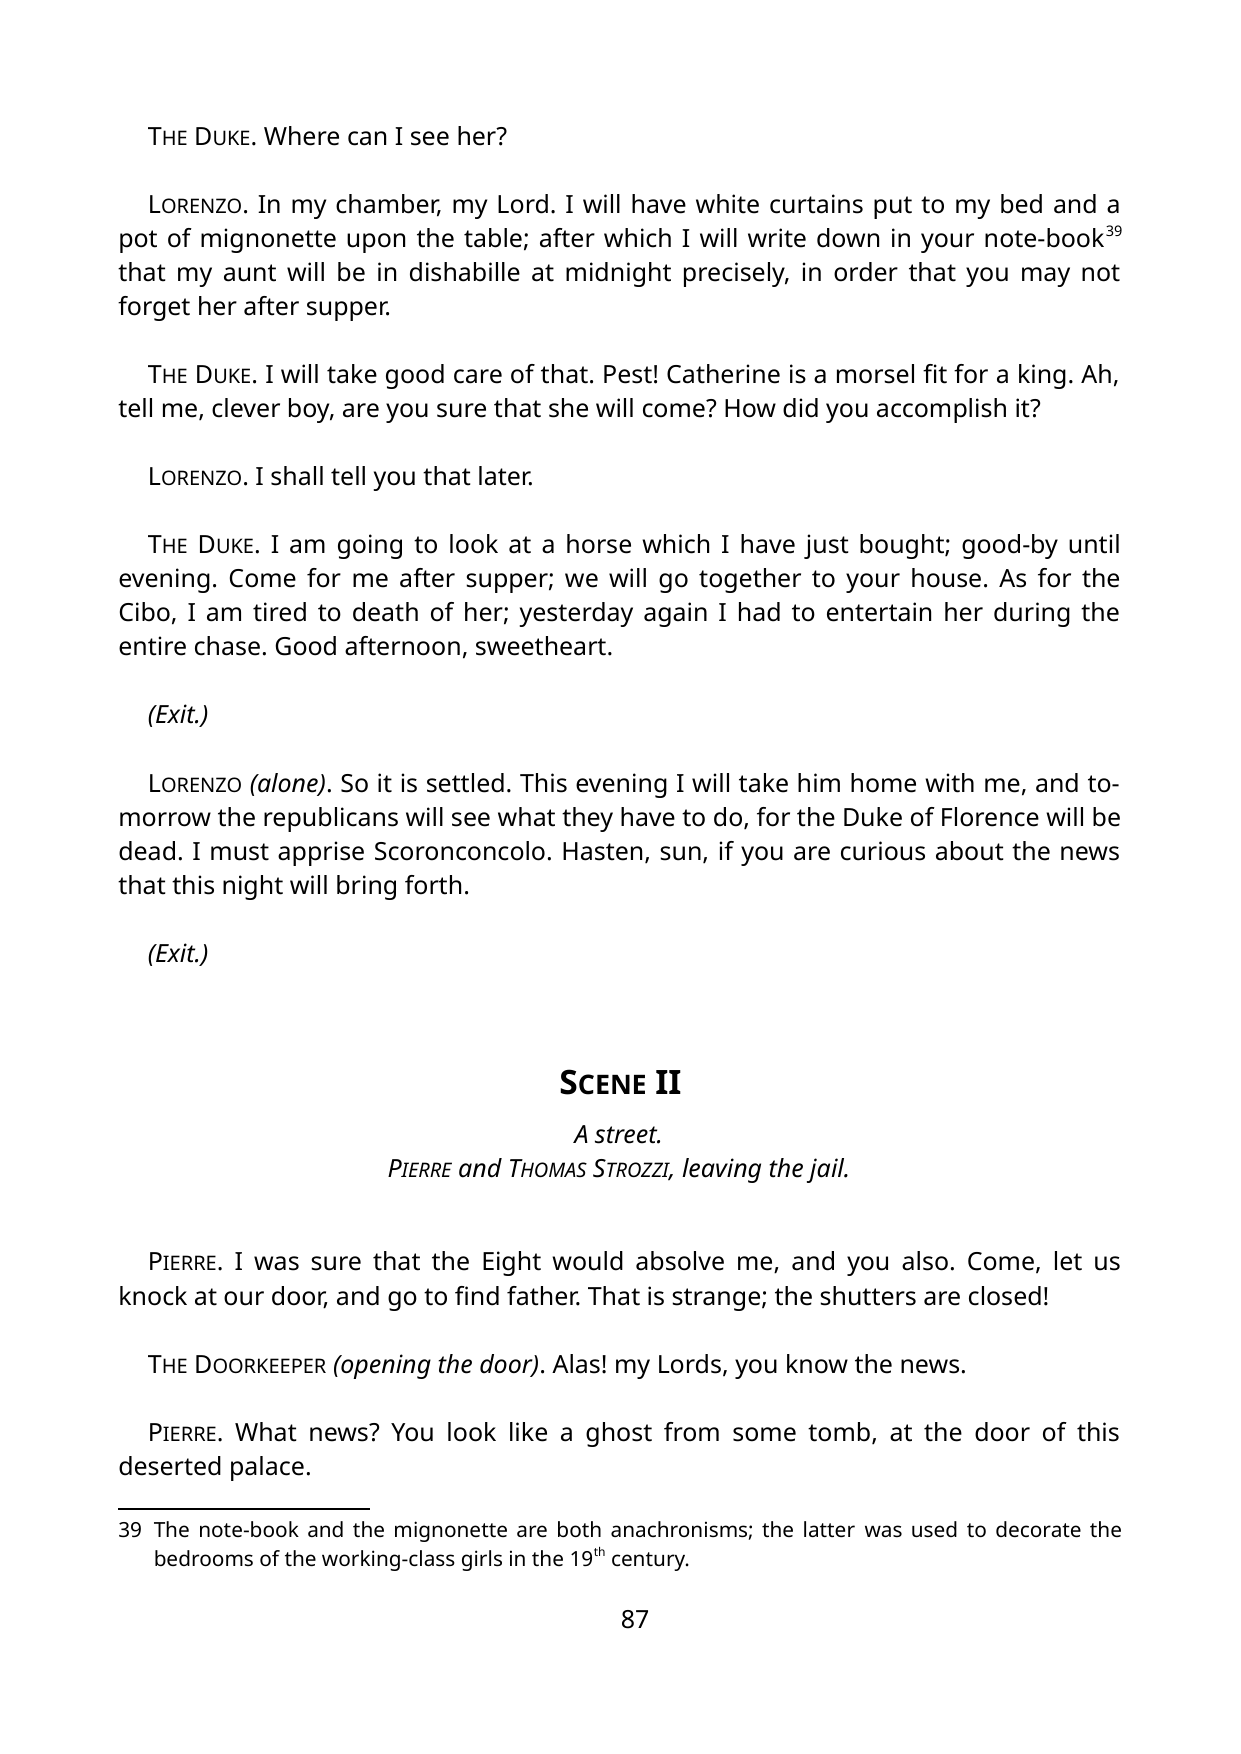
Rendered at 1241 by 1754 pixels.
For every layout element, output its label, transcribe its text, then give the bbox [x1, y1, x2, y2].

text Lorenzo. I shall tell you that later. [118, 459, 1122, 493]
text A street. Pierre and Thomas Strozzi, leaving the jail. [118, 1117, 1122, 1185]
text The Doorkeeper (opening the door). Alas! my Lords, you know the news. [118, 1346, 1122, 1380]
text Lorenzo. In my chamber, my Lord. I will have white curtains put to my bed and a pot of mignonette upon the table; after which I will write down in your note-book that my aunt will be in dishabille at midnight precisely, in order that you may not forget her after supper. [118, 186, 1122, 322]
text Pierre. What news? You look like a ghost from some tomb, at the door of this deserted palace. [118, 1414, 1122, 1482]
text (Exit.) [118, 936, 1122, 970]
text The Duke. Where can I see her? [118, 118, 1122, 152]
text Lorenzo (alone). So it is settled. This evening I will take him home with me, and to-morrow the republicans will see what they have to do, for the Duke of Florence will be dead. I must apprise Scoronconcolo. Hasten, sun, if you are curious about the news that this night will bring forth. [118, 765, 1122, 902]
text (Exit.) [118, 697, 1122, 731]
text Pierre. I was sure that the Eight would absolve me, and you also. Come, let us knock at our door, and go to find father. That is strange; the shutters are closed! [118, 1244, 1122, 1312]
text The Duke. I will take good care of that. Pest! Catherine is a morsel fit for a king. Ah, tell me, clever boy, are you sure that she will come? How did you accomplish it? [118, 357, 1122, 425]
subtitle Scene II [118, 1059, 1122, 1104]
text The note-book and the mignonette are both anachronisms; the latter was used to decorate the bedrooms of the working-class girls in the 19th century. [118, 1515, 1122, 1572]
text The Duke. I am going to look at a horse which I have just bought; good-by until evening. Come for me after supper; we will go together to your house. As for the Cibo, I am tired to death of her; yesterday again I had to entertain her during the entire chase. Good afternoon, sweetheart. [118, 527, 1122, 663]
